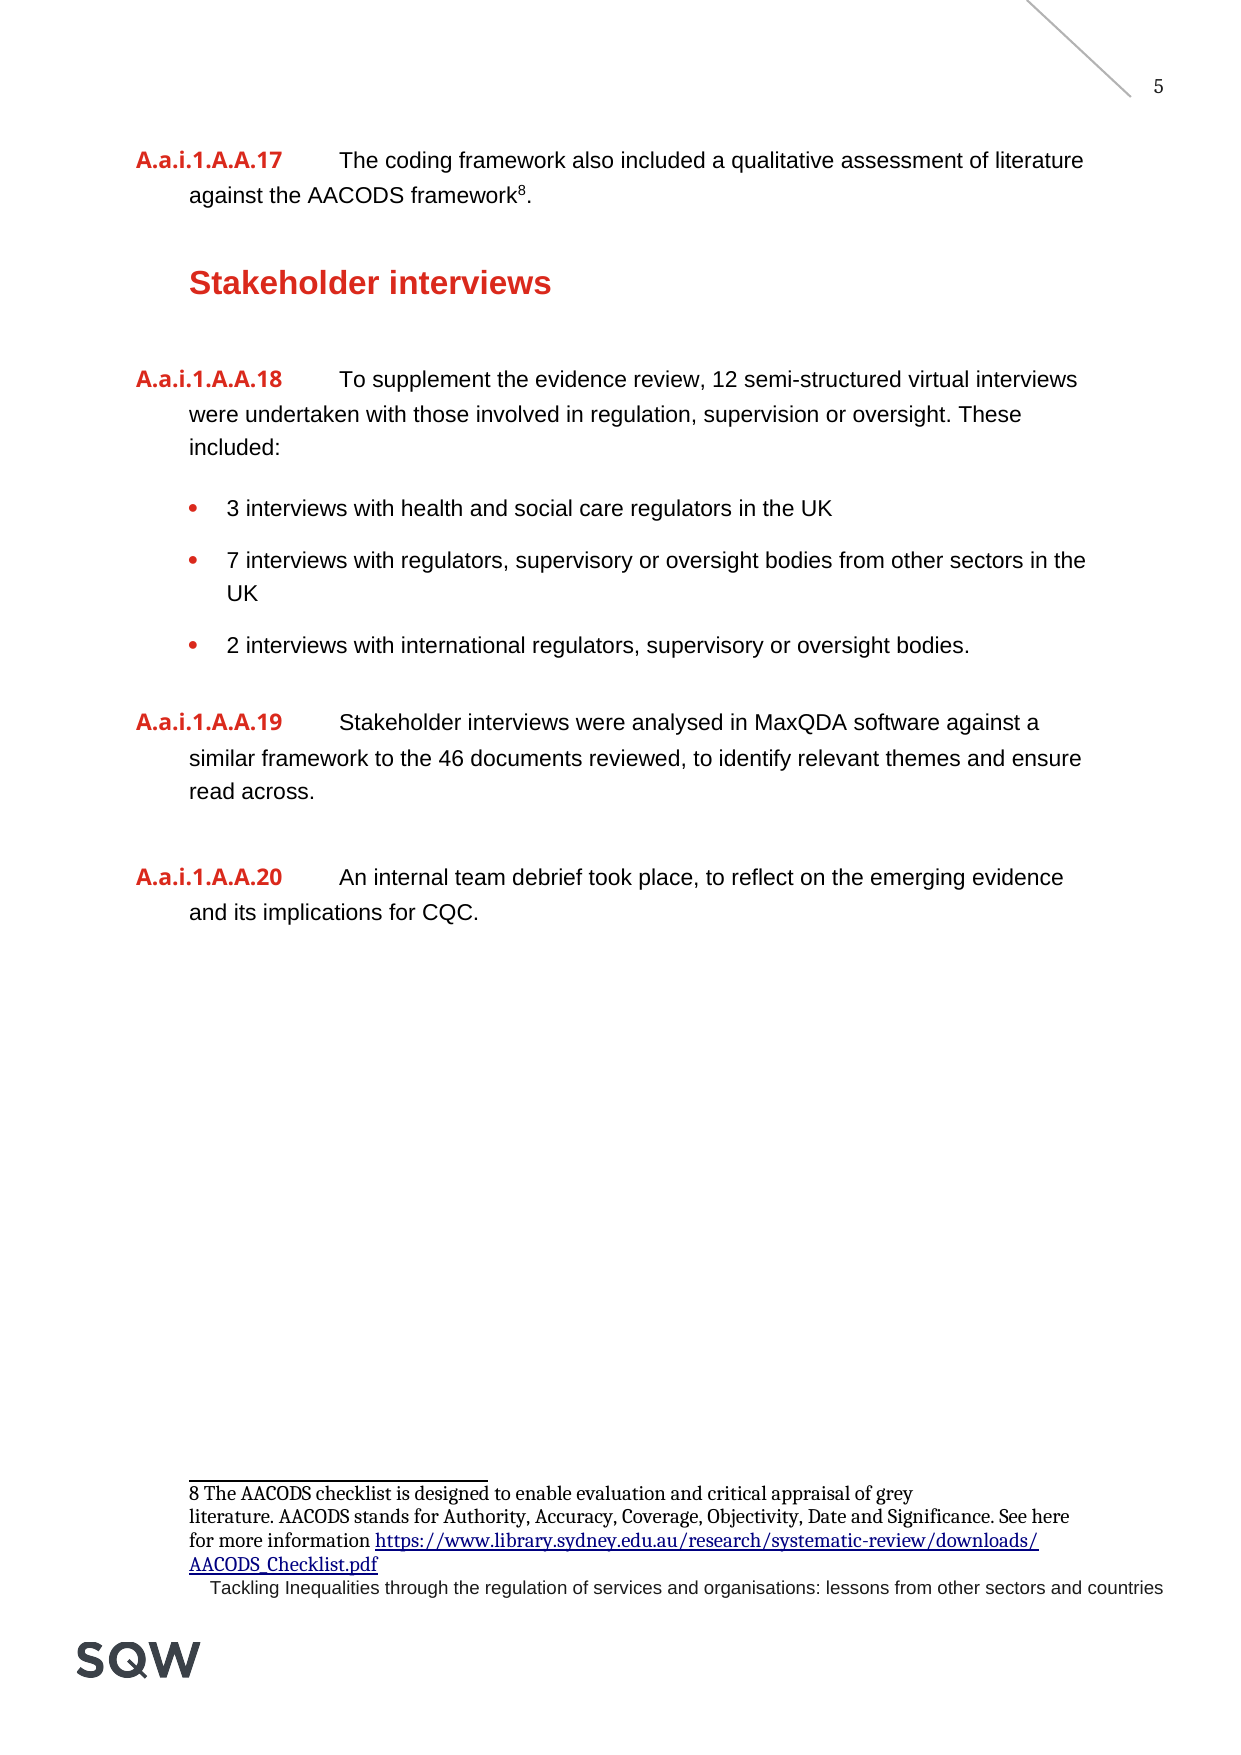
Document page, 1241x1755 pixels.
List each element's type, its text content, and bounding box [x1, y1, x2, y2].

list 3 interviews with health and social care regulators in the UK [189, 488, 1093, 521]
list 2 interviews with international regulators, supervisory or oversight bodies. [189, 625, 1093, 658]
list Stakeholder interviews were analysed in MaxQDA software against a similar framework to the 46 documents reviewed, to identify relevant themes and ensure read across. [136, 704, 1093, 804]
list To supplement the evidence review, 12 semi-structured virtual interviews were undertaken with those involved in regulation, supervision or oversight. These included: [136, 361, 1093, 461]
list The coding framework also included a qualitative assessment of literature against the AACODS framework. [136, 142, 1093, 208]
list The AACODS checklist is designed to enable evaluation and critical appraisal of grey [189, 1481, 1093, 1505]
list 7 interviews with regulators, supervisory or oversight bodies from other sectors in the UK [189, 540, 1093, 606]
subtitle Stakeholder interviews [189, 265, 1093, 302]
list literature. AACODS stands for Authority, Accuracy, Coverage, Objectivity, Date and Significance. See here for more information https://www.library.sydney.edu.au/research/systematic-review/downloads/AACODS_Checklist.pdf [189, 1505, 1093, 1577]
list An internal team debrief took place, to reflect on the emerging evidence and its implications for CQC. [136, 858, 1093, 925]
